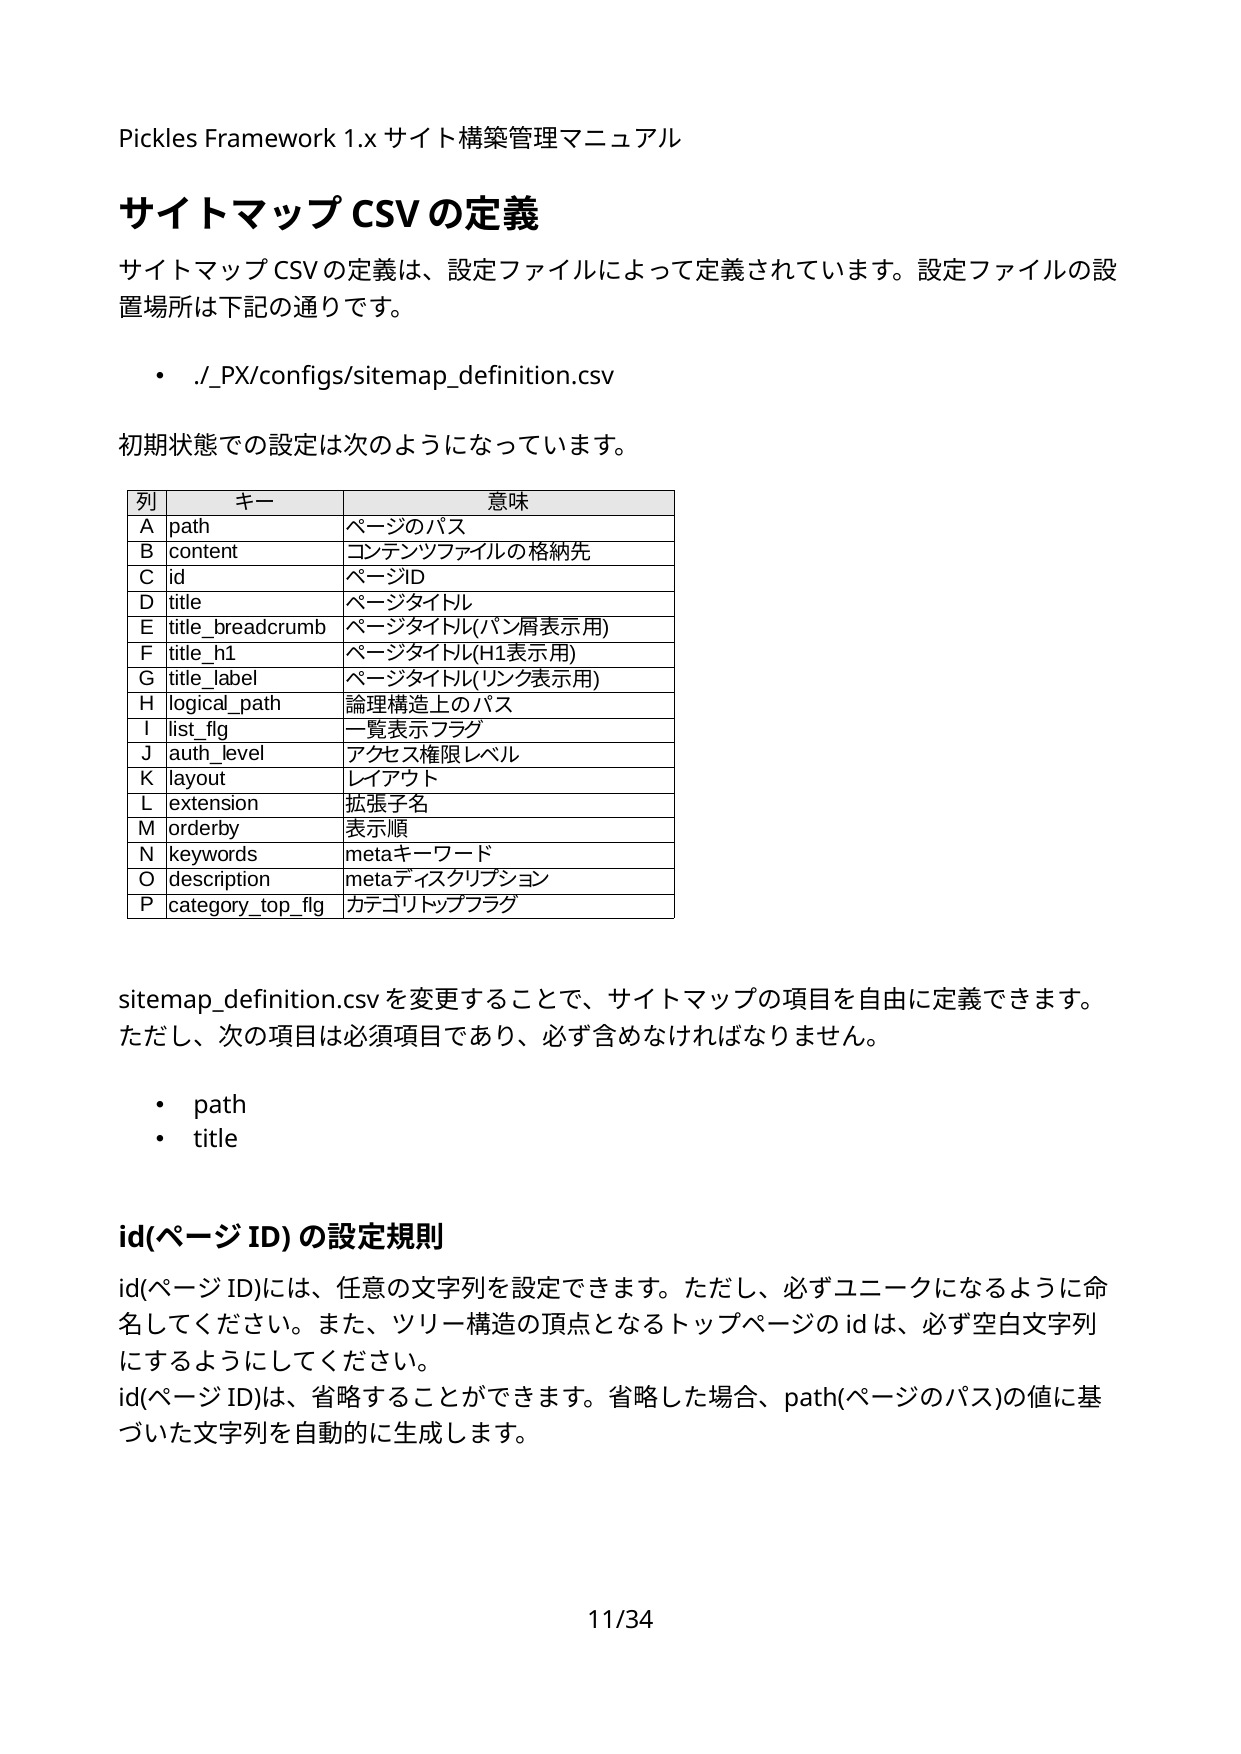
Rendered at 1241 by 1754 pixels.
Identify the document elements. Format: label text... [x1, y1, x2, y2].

subtitle サイトマップCSVの定義 [118, 184, 1122, 238]
text id(ページID)には、任意の文字列を設定できます。ただし、必ずユニークになるように命名してください。また、ツリー構造の頂点となるトップページのidは、必ず空白文字列にするようにしてください。 [118, 1268, 1122, 1377]
text id(ページID)は、省略することができます。省略した場合、path(ページのパス)の値に基づいた文字列を自動的に生成します。 [118, 1377, 1122, 1450]
subtitle id(ページID) の設定規則 [118, 1213, 1122, 1256]
list path [156, 1086, 1122, 1120]
text サイトマップCSVの定義は、設定ファイルによって定義されています。設定ファイルの設置場所は下記の通りです。 [118, 251, 1122, 323]
list title [156, 1120, 1122, 1154]
text 初期状態での設定は次のようになっています。 [118, 426, 1122, 462]
text sitemap_definition.csvを変更することで、サイトマップの項目を自由に定義できます。ただし、次の項目は必須項目であり、必ず含めなければなりません。 [118, 980, 1122, 1052]
list ./_PX/configs/sitemap_definition.csv [156, 357, 1122, 391]
